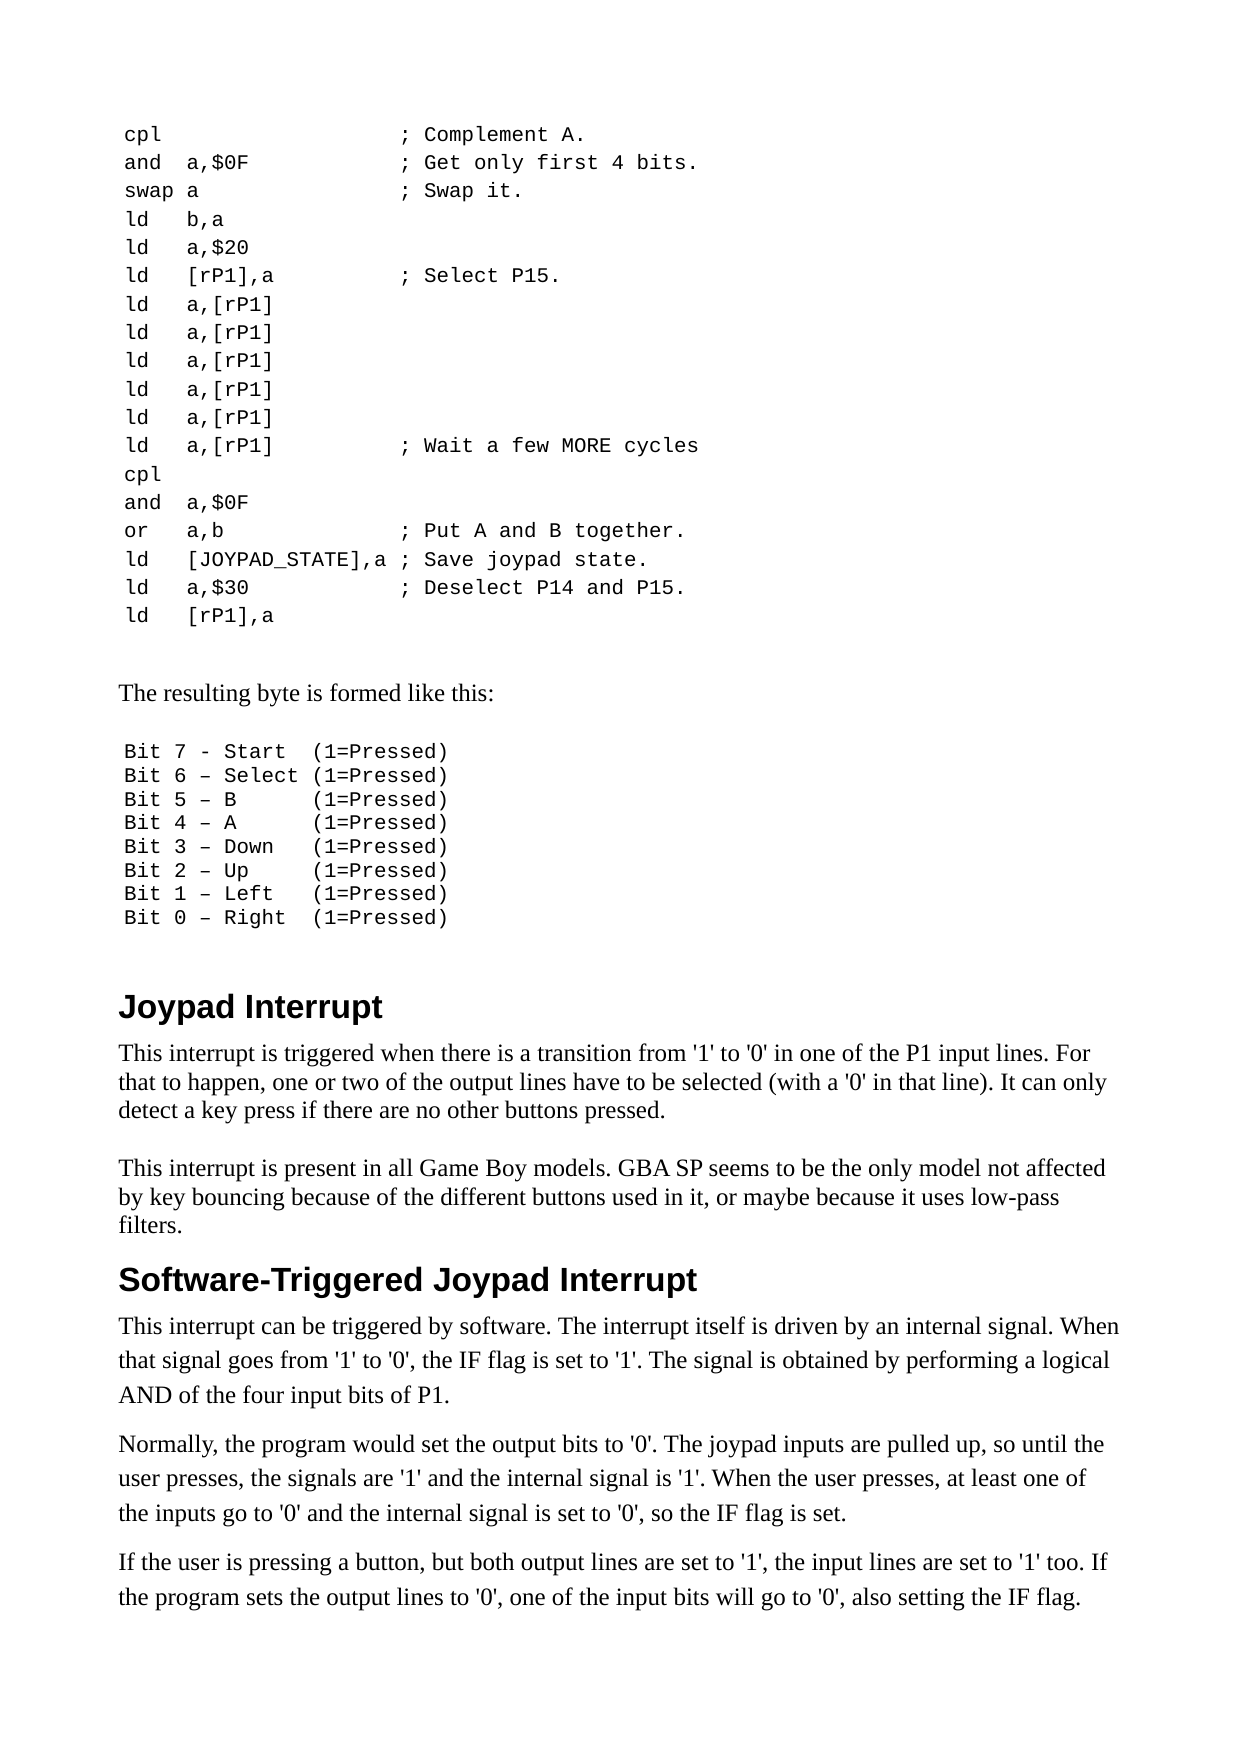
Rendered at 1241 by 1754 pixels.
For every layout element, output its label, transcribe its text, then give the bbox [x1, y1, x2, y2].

text If the user is pressing a button, but both output lines are set to '1', the input lines are set to '1' too. If the program sets the output lines to '0', one of the input bits will go to '0', also setting the IF flag. [118, 1547, 1122, 1610]
subtitle Software-Triggered Joypad Interrupt [118, 1260, 1122, 1298]
table_header cpl ; Complement A. and a,$0F ; Get only first 4 bits. swap a ; Swap it. ld b,a ld a,$20 ld [rP1],a ; Select P15. ld a,[rP1] ld a,[rP1] ld a,[rP1] ld a,[rP1] ld a,[rP1] ld a,[rP1] ; Wait a few MORE cycles cpl and a,$0F or a,b ; Put A and B together. ld [JOYPAD_STATE],a ; Save joypad state. ld a,$30 ; Deselect P14 and P15. ld [rP1],a [118, 118, 1123, 649]
text Normally, the program would set the output bits to '0'. The joypad inputs are pulled up, so until the user presses, the signals are '1' and the internal signal is '1'. When the user presses, at least one of the inputs go to '0' and the internal signal is set to '0', so the IF flag is set. [118, 1429, 1122, 1527]
table_header Bit 7 - Start (1=Pressed) Bit 6 – Select (1=Pressed) Bit 5 – B (1=Pressed) Bit 4 – A (1=Pressed) Bit 3 – Down (1=Pressed) Bit 2 – Up (1=Pressed) Bit 1 – Left (1=Pressed) Bit 0 – Right (1=Pressed) [118, 736, 1123, 966]
text This interrupt can be triggered by software. The interrupt itself is driven by an internal signal. When that signal goes from '1' to '0', the IF flag is set to '1'. The signal is obtained by performing a logical AND of the four input bits of P1. [118, 1311, 1122, 1409]
text The resulting byte is formed like this: [118, 678, 1122, 707]
subtitle Joypad Interrupt [118, 987, 1122, 1025]
text This interrupt is triggered when there is a transition from '1' to '0' in one of the P1 input lines. For that to happen, one or two of the output lines have to be selected (with a '0' in that line). It can only detect a key press if there are no other buttons pressed. [118, 1038, 1122, 1124]
text This interrupt is present in all Game Boy models. GBA SP seems to be the only model not affected by key bouncing because of the different buttons used in it, or maybe because it uses low-pass filters. [118, 1153, 1122, 1239]
